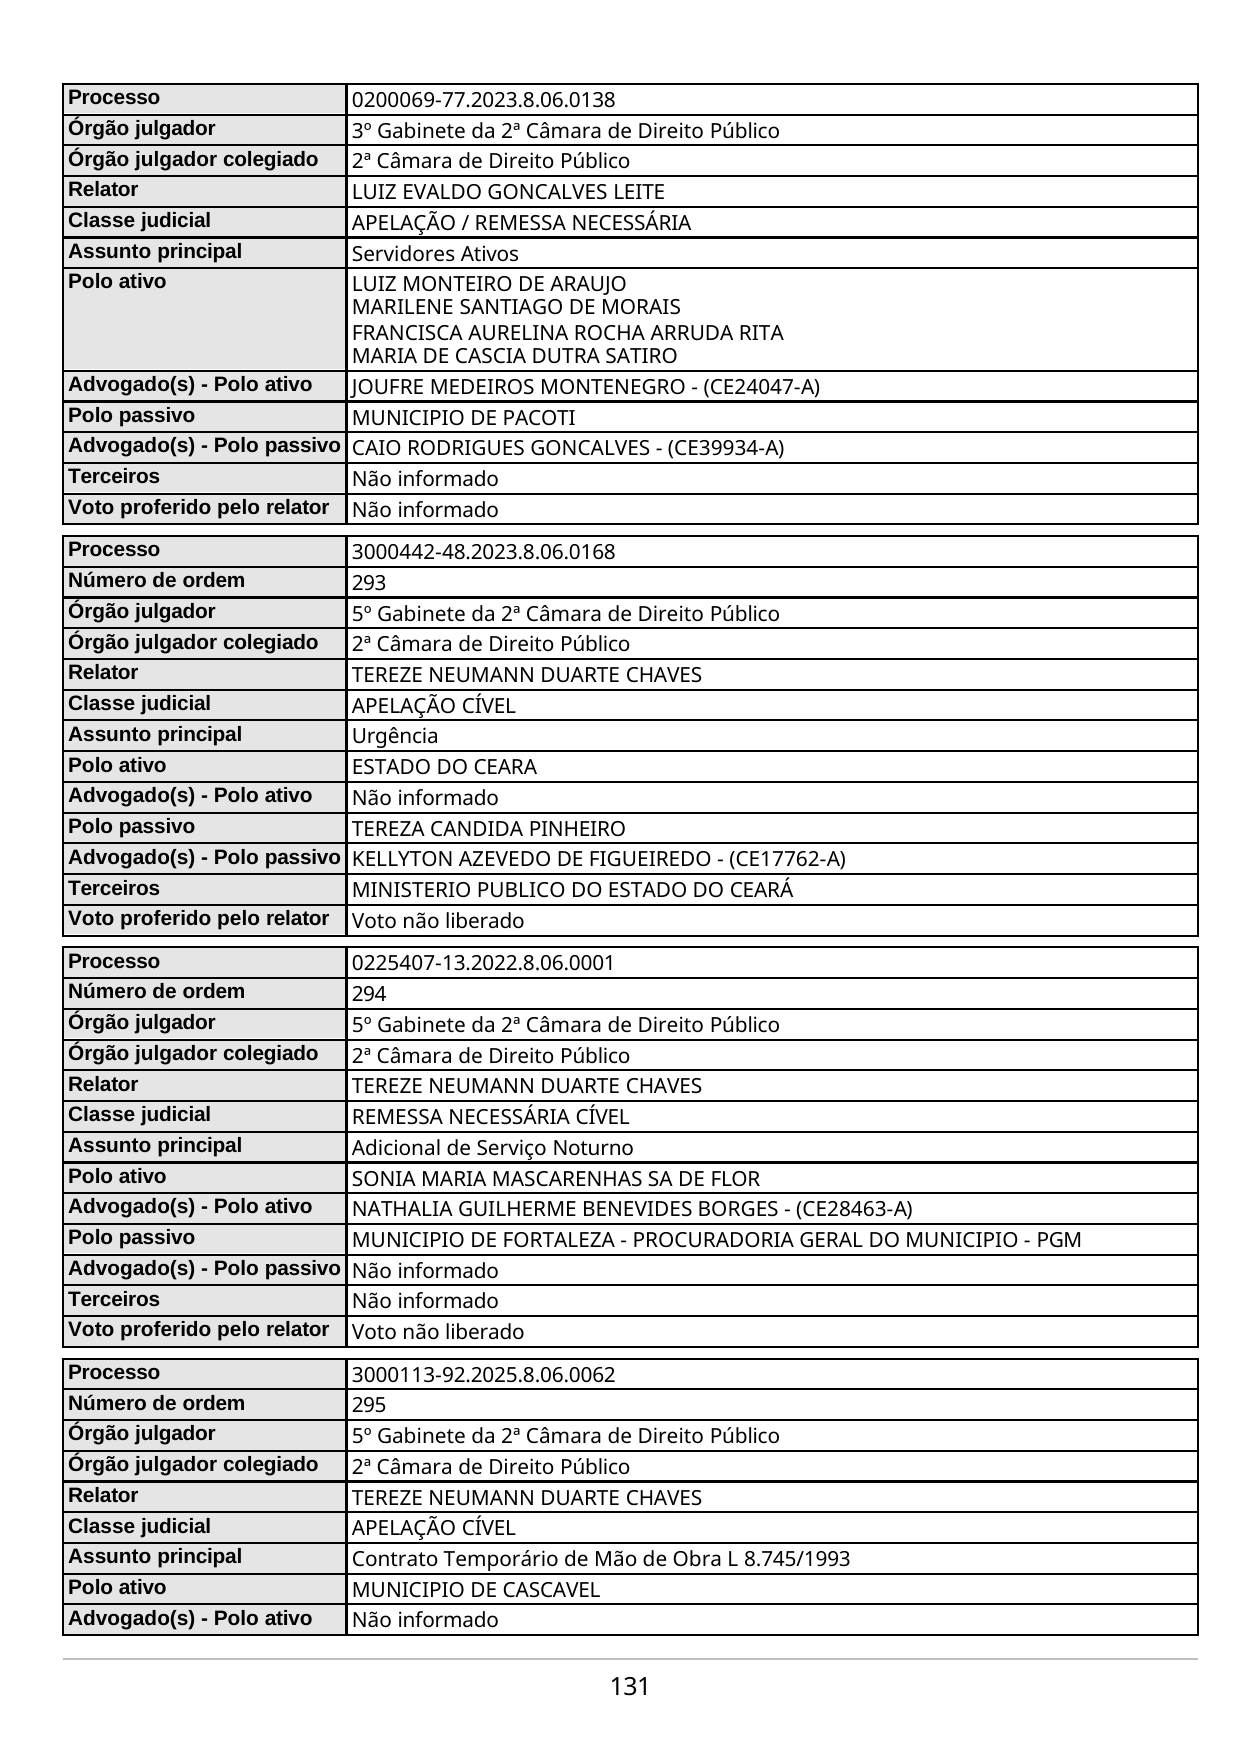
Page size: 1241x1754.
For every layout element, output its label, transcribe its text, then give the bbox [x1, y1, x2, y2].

table_cell Polo ativo [64, 752, 345, 781]
table_cell TEREZE NEUMANN DUARTE CHAVES [348, 1483, 1197, 1511]
table_cell TEREZA CANDIDA PINHEIRO [348, 814, 1197, 842]
table_cell JOUFRE MEDEIROS MONTENEGRO - (CE24047-A) [348, 372, 1197, 400]
table_cell Órgão julgador colegiado [64, 146, 345, 175]
table_cell Órgão julgador [64, 1421, 345, 1450]
table_cell Órgão julgador colegiado [64, 629, 345, 658]
table_header 3000113-92.2025.8.06.0062 [348, 1360, 1197, 1388]
table_cell Voto não liberado [348, 906, 1197, 934]
table_cell 3º Gabinete da 2ª Câmara de Direito Público [348, 116, 1197, 144]
table_cell Adicional de Serviço Noturno [348, 1133, 1197, 1161]
table_cell CAIO RODRIGUES GONCALVES - (CE39934-A) [348, 433, 1197, 462]
table_cell SONIA MARIA MASCARENHAS SA DE FLOR [348, 1164, 1197, 1192]
table_cell ESTADO DO CEARA [348, 752, 1197, 781]
table_cell Voto não liberado [348, 1317, 1197, 1346]
table_cell 2ª Câmara de Direito Público [348, 1452, 1197, 1480]
table_cell Servidores Ativos [348, 239, 1197, 267]
table_cell Órgão julgador colegiado [64, 1452, 345, 1480]
table_cell KELLYTON AZEVEDO DE FIGUEIREDO - (CE17762-A) [348, 844, 1197, 873]
table_cell MUNICIPIO DE PACOTI [348, 403, 1197, 431]
table_cell Voto proferido pelo relator [64, 906, 345, 934]
table_cell Advogado(s) - Polo ativo [64, 1194, 345, 1223]
table_cell Número de ordem [64, 1390, 345, 1419]
table_cell Advogado(s) - Polo passivo [64, 433, 345, 462]
table_cell 5º Gabinete da 2ª Câmara de Direito Público [348, 1421, 1197, 1450]
table_cell APELAÇÃO / REMESSA NECESSÁRIA [348, 208, 1197, 236]
table_cell Classe judicial [64, 1513, 345, 1542]
table_cell Polo ativo [64, 1164, 345, 1192]
table_cell 293 [348, 568, 1197, 596]
table_cell Classe judicial [64, 691, 345, 719]
table_cell REMESSA NECESSÁRIA CÍVEL [348, 1102, 1197, 1131]
table_cell 2ª Câmara de Direito Público [348, 629, 1197, 658]
table_cell Contrato Temporário de Mão de Obra L 8.745/1993 [348, 1544, 1197, 1573]
table_cell Órgão julgador [64, 599, 345, 627]
table_cell 2ª Câmara de Direito Público [348, 1041, 1197, 1069]
table_cell Advogado(s) - Polo ativo [64, 372, 345, 400]
table_cell Não informado [348, 1605, 1197, 1634]
table_cell TEREZE NEUMANN DUARTE CHAVES [348, 1071, 1197, 1100]
table_cell Terceiros [64, 875, 345, 904]
table_cell 2ª Câmara de Direito Público [348, 146, 1197, 175]
table_header Processo [64, 85, 345, 113]
table_cell Relator [64, 660, 345, 689]
table_cell Relator [64, 1071, 345, 1100]
table_cell Órgão julgador [64, 116, 345, 144]
table_cell Polo ativo [64, 1575, 345, 1603]
table_header Processo [64, 537, 345, 566]
table_cell Voto proferido pelo relator [64, 495, 345, 523]
table_header 0225407-13.2022.8.06.0001 [348, 948, 1197, 977]
table_cell Polo passivo [64, 1225, 345, 1253]
table_cell Assunto principal [64, 1133, 345, 1161]
table_cell MINISTERIO PUBLICO DO ESTADO DO CEARÁ [348, 875, 1197, 904]
table_cell Terceiros [64, 464, 345, 492]
table_cell Assunto principal [64, 239, 345, 267]
table_cell Relator [64, 177, 345, 206]
table_cell 5º Gabinete da 2ª Câmara de Direito Público [348, 1010, 1197, 1038]
table_cell Urgência [348, 721, 1197, 750]
table_cell Órgão julgador [64, 1010, 345, 1038]
table_cell Classe judicial [64, 1102, 345, 1131]
table_cell Advogado(s) - Polo ativo [64, 783, 345, 812]
table_cell Não informado [348, 1286, 1197, 1315]
table_cell Voto proferido pelo relator [64, 1317, 345, 1346]
table_cell Advogado(s) - Polo ativo [64, 1605, 345, 1634]
table_cell Relator [64, 1483, 345, 1511]
table_cell Advogado(s) - Polo passivo [64, 1256, 345, 1284]
table_cell NATHALIA GUILHERME BENEVIDES BORGES - (CE28463-A) [348, 1194, 1197, 1223]
table_cell Número de ordem [64, 979, 345, 1008]
table_header 3000442-48.2023.8.06.0168 [348, 537, 1197, 566]
table_cell APELAÇÃO CÍVEL [348, 1513, 1197, 1542]
table_cell Polo passivo [64, 814, 345, 842]
table_header 0200069-77.2023.8.06.0138 [348, 85, 1197, 113]
table_cell Não informado [348, 783, 1197, 812]
table_cell Polo ativo [64, 269, 345, 369]
table_cell APELAÇÃO CÍVEL [348, 691, 1197, 719]
table_cell Assunto principal [64, 721, 345, 750]
table_cell Não informado [348, 464, 1197, 492]
table_cell 294 [348, 979, 1197, 1008]
table_cell Órgão julgador colegiado [64, 1041, 345, 1069]
table_cell 295 [348, 1390, 1197, 1419]
table_cell Polo passivo [64, 403, 345, 431]
table_header Processo [64, 1360, 345, 1388]
table_cell LUIZ EVALDO GONCALVES LEITE [348, 177, 1197, 206]
table_cell MUNICIPIO DE CASCAVEL [348, 1575, 1197, 1603]
table_cell LUIZ MONTEIRO DE ARAUJO MARILENE SANTIAGO DE MORAIS FRANCISCA AURELINA ROCHA ARRUDA RITA MARIA DE CASCIA DUTRA SATIRO [348, 269, 1197, 369]
table_cell Não informado [348, 495, 1197, 523]
table_cell 5º Gabinete da 2ª Câmara de Direito Público [348, 599, 1197, 627]
table_cell Terceiros [64, 1286, 345, 1315]
table_cell Não informado [348, 1256, 1197, 1284]
table_cell Assunto principal [64, 1544, 345, 1573]
table_cell Classe judicial [64, 208, 345, 236]
table_cell Advogado(s) - Polo passivo [64, 844, 345, 873]
table_cell MUNICIPIO DE FORTALEZA - PROCURADORIA GERAL DO MUNICIPIO - PGM [348, 1225, 1197, 1253]
table_cell TEREZE NEUMANN DUARTE CHAVES [348, 660, 1197, 689]
table_header Processo [64, 948, 345, 977]
table_cell Número de ordem [64, 568, 345, 596]
